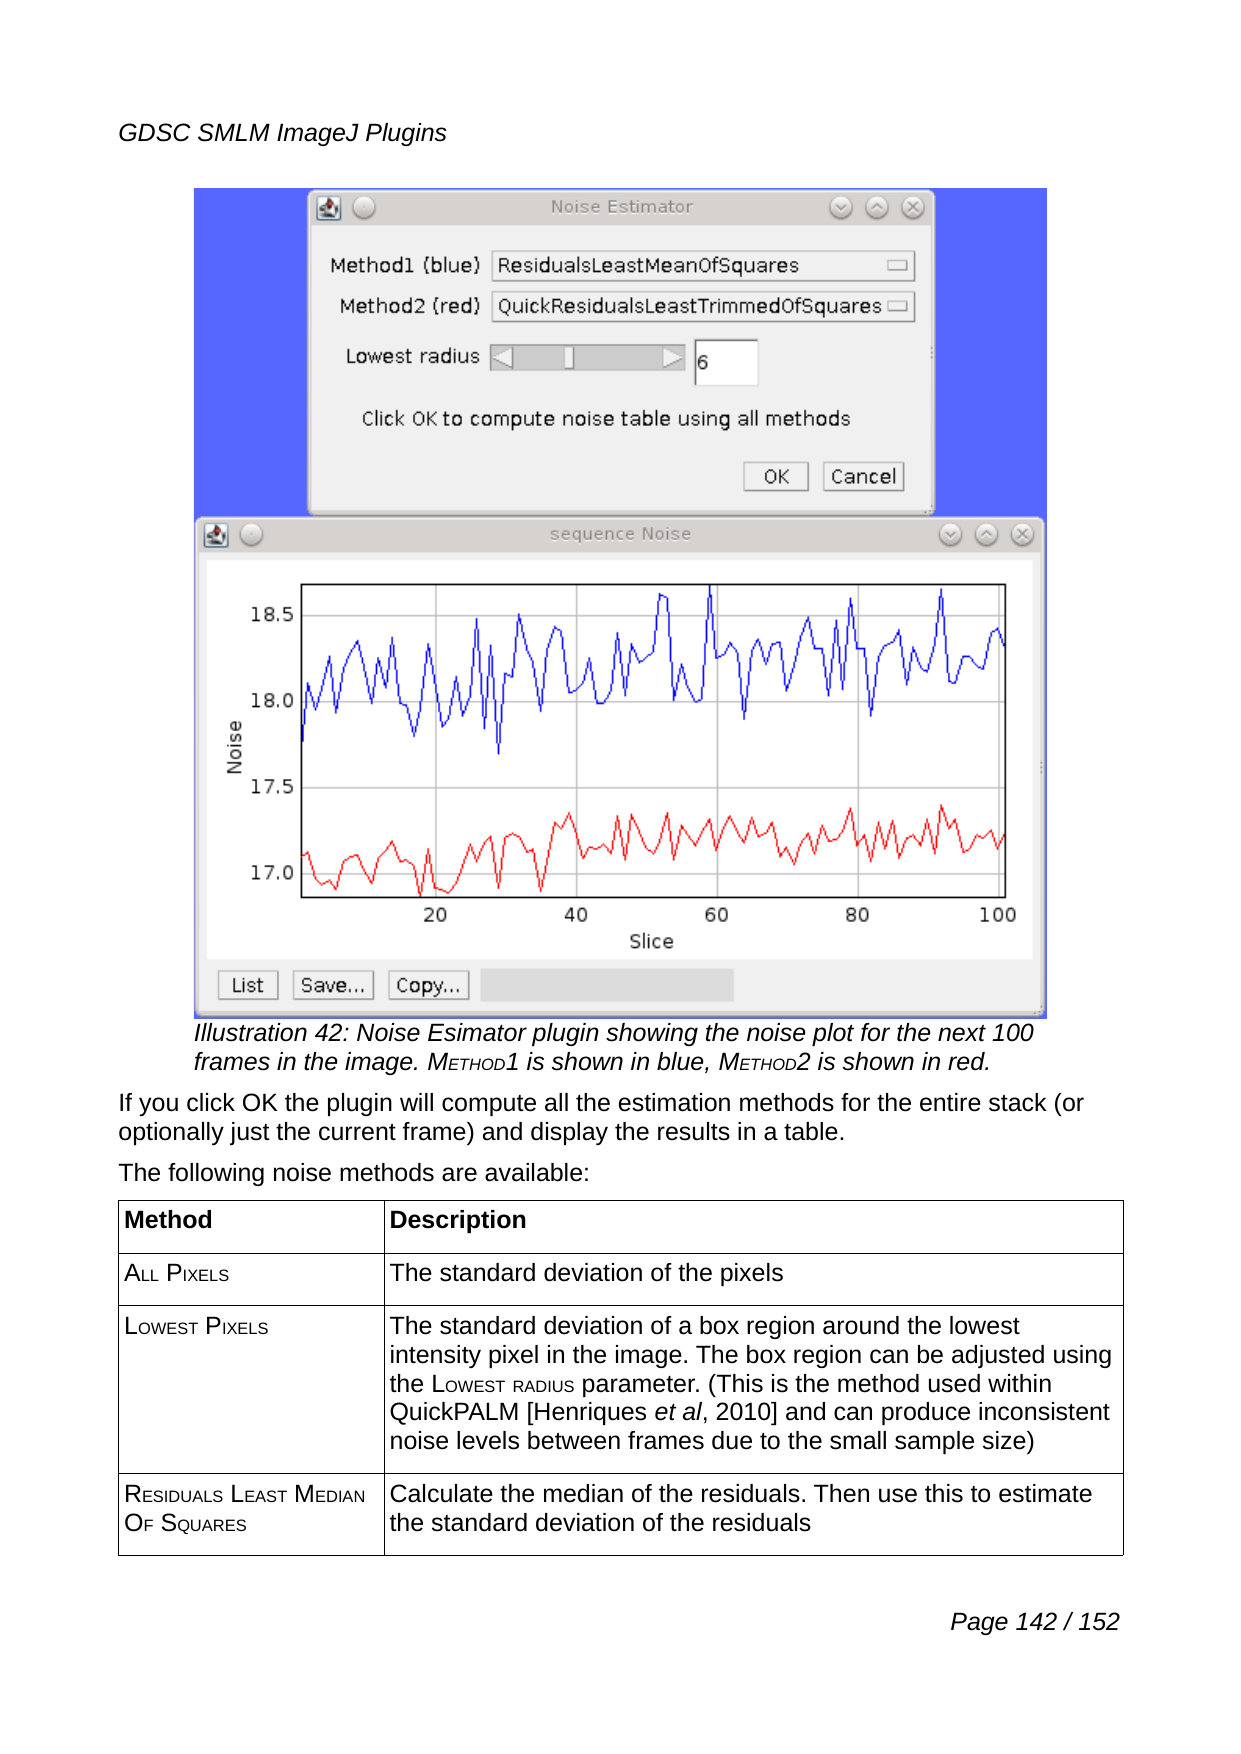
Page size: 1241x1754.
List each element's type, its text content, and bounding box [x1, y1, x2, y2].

text If you click OK the plugin will compute all the estimation methods for the entire stack (or optionally just the current frame) and display the results in a table. [118, 1088, 1122, 1146]
text The following noise methods are available: [118, 1158, 1122, 1187]
table_cell The standard deviation of a box region around the lowest intensity pixel in the image. The box region can be adjusted using the Lowest radius parameter. (This is the method used within QuickPALM [Henriques et al, 2010] and can produce inconsistent noise levels between frames due to the small sample size) [385, 1306, 1123, 1473]
text Illustration 42: Noise Esimator plugin showing the noise plot for the next 100 frames in the image. Method1 is shown in blue, Method2 is shown in red. [194, 1019, 1047, 1076]
table_header Description [385, 1201, 1123, 1252]
table_cell Calculate the median of the residuals. Then use this to estimate the standard deviation of the residuals [385, 1474, 1123, 1555]
table_cell Residuals Least Median Of Squares [119, 1474, 384, 1555]
table_cell The standard deviation of the pixels [385, 1254, 1123, 1305]
picture [193, 188, 1047, 1019]
table_cell Lowest Pixels [119, 1306, 384, 1473]
table_header Method [119, 1201, 384, 1252]
table_cell All Pixels [119, 1254, 384, 1305]
